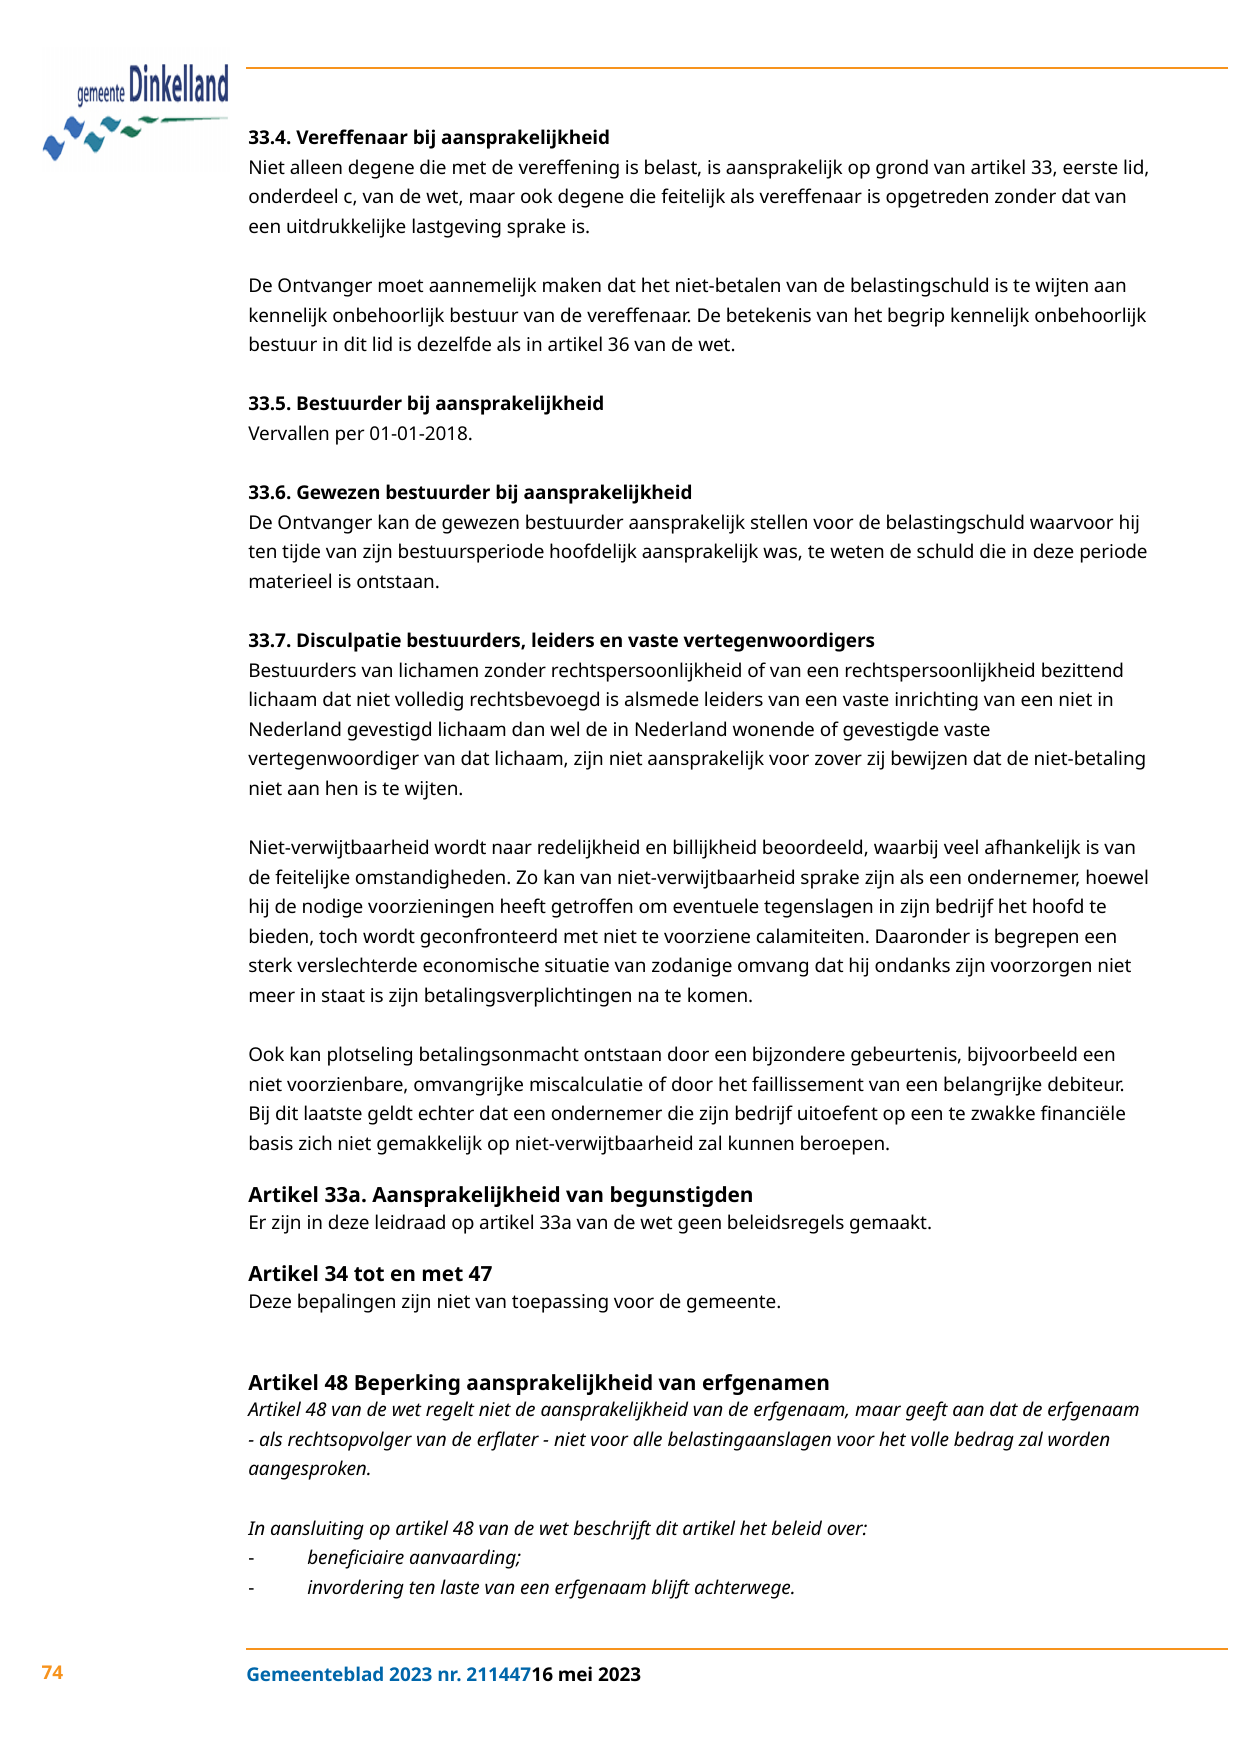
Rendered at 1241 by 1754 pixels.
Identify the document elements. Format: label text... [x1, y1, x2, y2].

text Vervallen per 01-01-2018. [248, 420, 1152, 446]
text 33.5. Bestuurder bij aansprakelijkheid [248, 391, 1152, 416]
text Artikel 48 van de wet regelt niet de aansprakelijkheid van de erfgenaam, maar geeft aan dat de erfgenaam - als rechtsopvolger van de erflater - niet voor alle belastingaanslagen voor het volle bedrag zal worden aangesproken. [248, 1396, 1152, 1481]
text 33.7. Disculpatie bestuurders, leiders en vaste vertegenwoordigers [248, 627, 1152, 653]
list beneficiaire aanvaarding; [248, 1544, 1152, 1570]
text Artikel 48 Beperking aansprakelijkheid van erfgenamen [248, 1368, 1152, 1396]
text De Ontvanger kan de gewezen bestuurder aansprakelijk stellen voor de belastingschuld waarvoor hij ten tijde van zijn bestuursperiode hoofdelijk aansprakelijk was, te weten de schuld die in deze periode materieel is ontstaan. [248, 509, 1152, 594]
text 33.4. Vereffenaar bij aansprakelijkheid [248, 124, 1152, 150]
text Er zijn in deze leidraad op artikel 33a van de wet geen beleidsregels gemaakt. [248, 1209, 1152, 1235]
text Niet-verwijtbaarheid wordt naar redelijkheid en billijkheid beoordeeld, waarbij veel afhankelijk is van de feitelijke omstandigheden. Zo kan van niet-verwijtbaarheid sprake zijn als een ondernemer, hoewel hij de nodige voorzieningen heeft getroffen om eventuele tegenslagen in zijn bedrijf het hoofd te bieden, toch wordt geconfronteerd met niet te voorziene calamiteiten. Daaronder is begrepen een sterk verslechterde economische situatie van zodanige omvang dat hij ondanks zijn voorzorgen niet meer in staat is zijn betalingsverplichtingen na te komen. [248, 834, 1152, 1008]
text Deze bepalingen zijn niet van toepassing voor de gemeente. [248, 1288, 1152, 1314]
text De Ontvanger moet aannemelijk maken dat het niet-betalen van de belastingschuld is te wijten aan kennelijk onbehoorlijk bestuur van de vereffenaar. De betekenis van het begrip kennelijk onbehoorlijk bestuur in dit lid is dezelfde als in artikel 36 van de wet. [248, 272, 1152, 357]
text Artikel 33a. Aansprakelijkheid van begunstigden [248, 1181, 1152, 1209]
picture [41, 47, 231, 172]
list invordering ten laste van een erfgenaam blijft achterwege. [248, 1574, 1152, 1599]
text 33.6. Gewezen bestuurder bij aansprakelijkheid [248, 479, 1152, 505]
text In aansluiting op artikel 48 van de wet beschrijft dit artikel het beleid over: [248, 1515, 1152, 1540]
text Niet alleen degene die met de vereffening is belast, is aansprakelijk op grond van artikel 33, eerste lid, onderdeel c, van de wet, maar ook degene die feitelijk als vereffenaar is opgetreden zonder dat van een uitdrukkelijke lastgeving sprake is. [248, 154, 1152, 239]
text Ook kan plotseling betalingsonmacht ontstaan door een bijzondere gebeurtenis, bijvoorbeeld een niet voorzienbare, omvangrijke miscalculatie of door het faillissement van een belangrijke debiteur. Bij dit laatste geldt echter dat een ondernemer die zijn bedrijf uitoefent op een te zwakke financiële basis zich niet gemakkelijk op niet-verwijtbaarheid zal kunnen beroepen. [248, 1041, 1152, 1156]
text Bestuurders van lichamen zonder rechtspersoonlijkheid of van een rechtspersoonlijkheid bezittend lichaam dat niet volledig rechtsbevoegd is alsmede leiders van een vaste inrichting van een niet in Nederland gevestigd lichaam dan wel de in Nederland wonende of gevestigde vaste vertegenwoordiger van dat lichaam, zijn niet aansprakelijk voor zover zij bewijzen dat de niet-betaling niet aan hen is te wijten. [248, 657, 1152, 801]
text Artikel 34 tot en met 47 [248, 1259, 1152, 1288]
